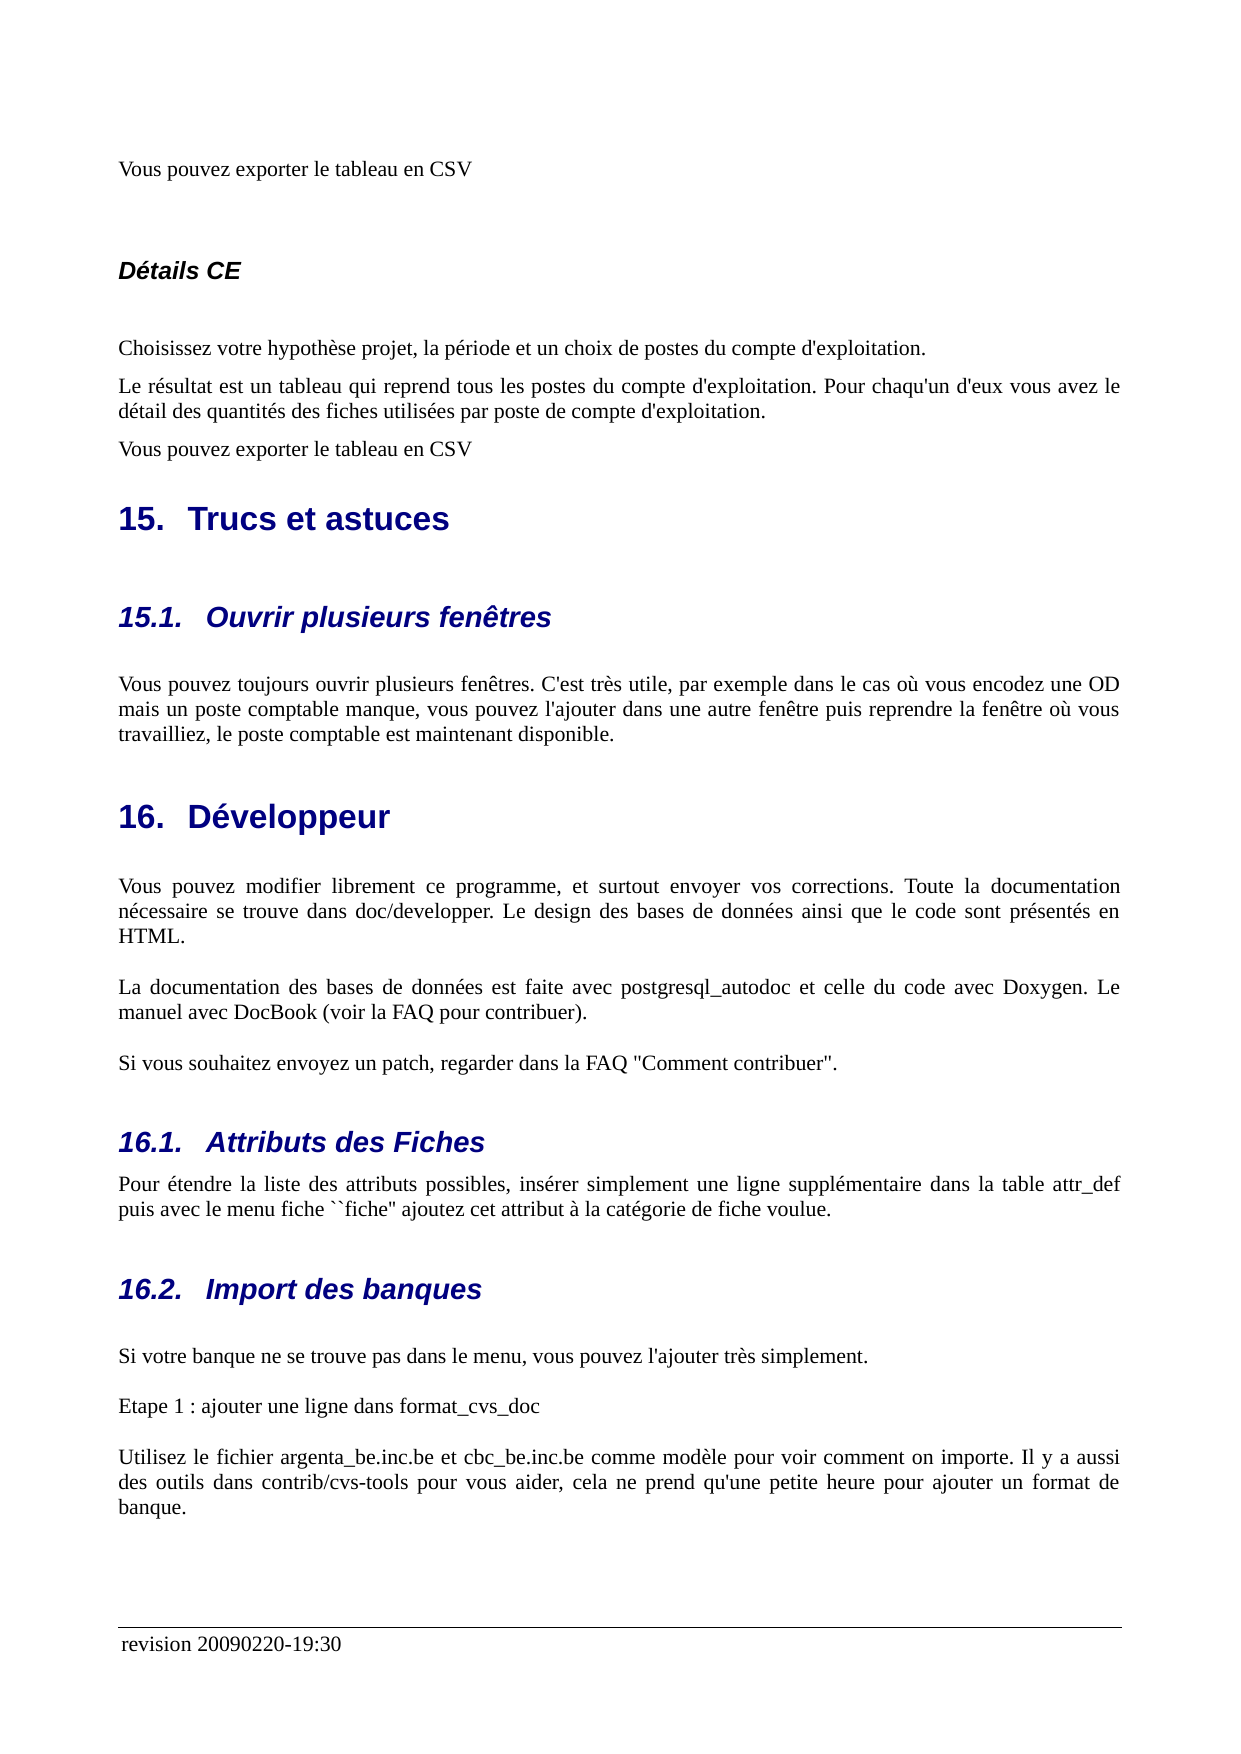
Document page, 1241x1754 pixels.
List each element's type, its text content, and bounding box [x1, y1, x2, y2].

subtitle Import des banques [118, 1272, 1122, 1305]
text La documentation des bases de données est faite avec postgresql_autodoc et celle du code avec Doxygen. Le manuel avec DocBook (voir la FAQ pour contribuer). [118, 974, 1122, 1024]
text Si votre banque ne se trouve pas dans le menu, vous pouvez l'ajouter très simplement. [118, 1343, 1122, 1368]
text Etape 1 : ajouter une ligne dans format_cvs_doc [118, 1393, 1122, 1418]
subtitle Ouvrir plusieurs fenêtres [118, 600, 1122, 633]
text Le résultat est un tableau qui reprend tous les postes du compte d'exploitation. Pour chaqu'un d'eux vous avez le détail des quantités des fiches utilisées par poste de compte d'exploitation. [118, 373, 1122, 423]
subtitle Développeur [118, 797, 1122, 835]
text Vous pouvez exporter le tableau en CSV [118, 436, 1122, 461]
text Vous pouvez modifier librement ce programme, et surtout envoyer vos corrections. Toute la documentation nécessaire se trouve dans doc/developper. Le design des bases de données ainsi que le code sont présentés en HTML. [118, 873, 1122, 949]
subtitle Attributs des Fiches [118, 1125, 1122, 1158]
text Pour étendre la liste des attributs possibles, insérer simplement une ligne supplémentaire dans la table attr_def puis avec le menu fiche ``fiche'' ajoutez cet attribut à la catégorie de fiche voulue. [118, 1171, 1122, 1221]
subtitle Détails CE [118, 256, 1122, 285]
text Choisissez votre hypothèse projet, la période et un choix de postes du compte d'exploitation. [118, 335, 1122, 360]
text Vous pouvez exporter le tableau en CSV [118, 156, 1122, 181]
subtitle Trucs et astuces [118, 498, 1122, 537]
text Utilisez le fichier argenta_be.inc.be et cbc_be.inc.be comme modèle pour voir comment on importe. Il y a aussi des outils dans contrib/cvs-tools pour vous aider, cela ne prend qu'une petite heure pour ajouter un format de banque. [118, 1444, 1122, 1519]
text Vous pouvez toujours ouvrir plusieurs fenêtres. C'est très utile, par exemple dans le cas où vous encodez une OD mais un poste comptable manque, vous pouvez l'ajouter dans une autre fenêtre puis reprendre la fenêtre où vous travailliez, le poste comptable est maintenant disponible. [118, 671, 1122, 747]
text Si vous souhaitez envoyez un patch, regarder dans la FAQ "Comment contribuer". [118, 1049, 1122, 1075]
